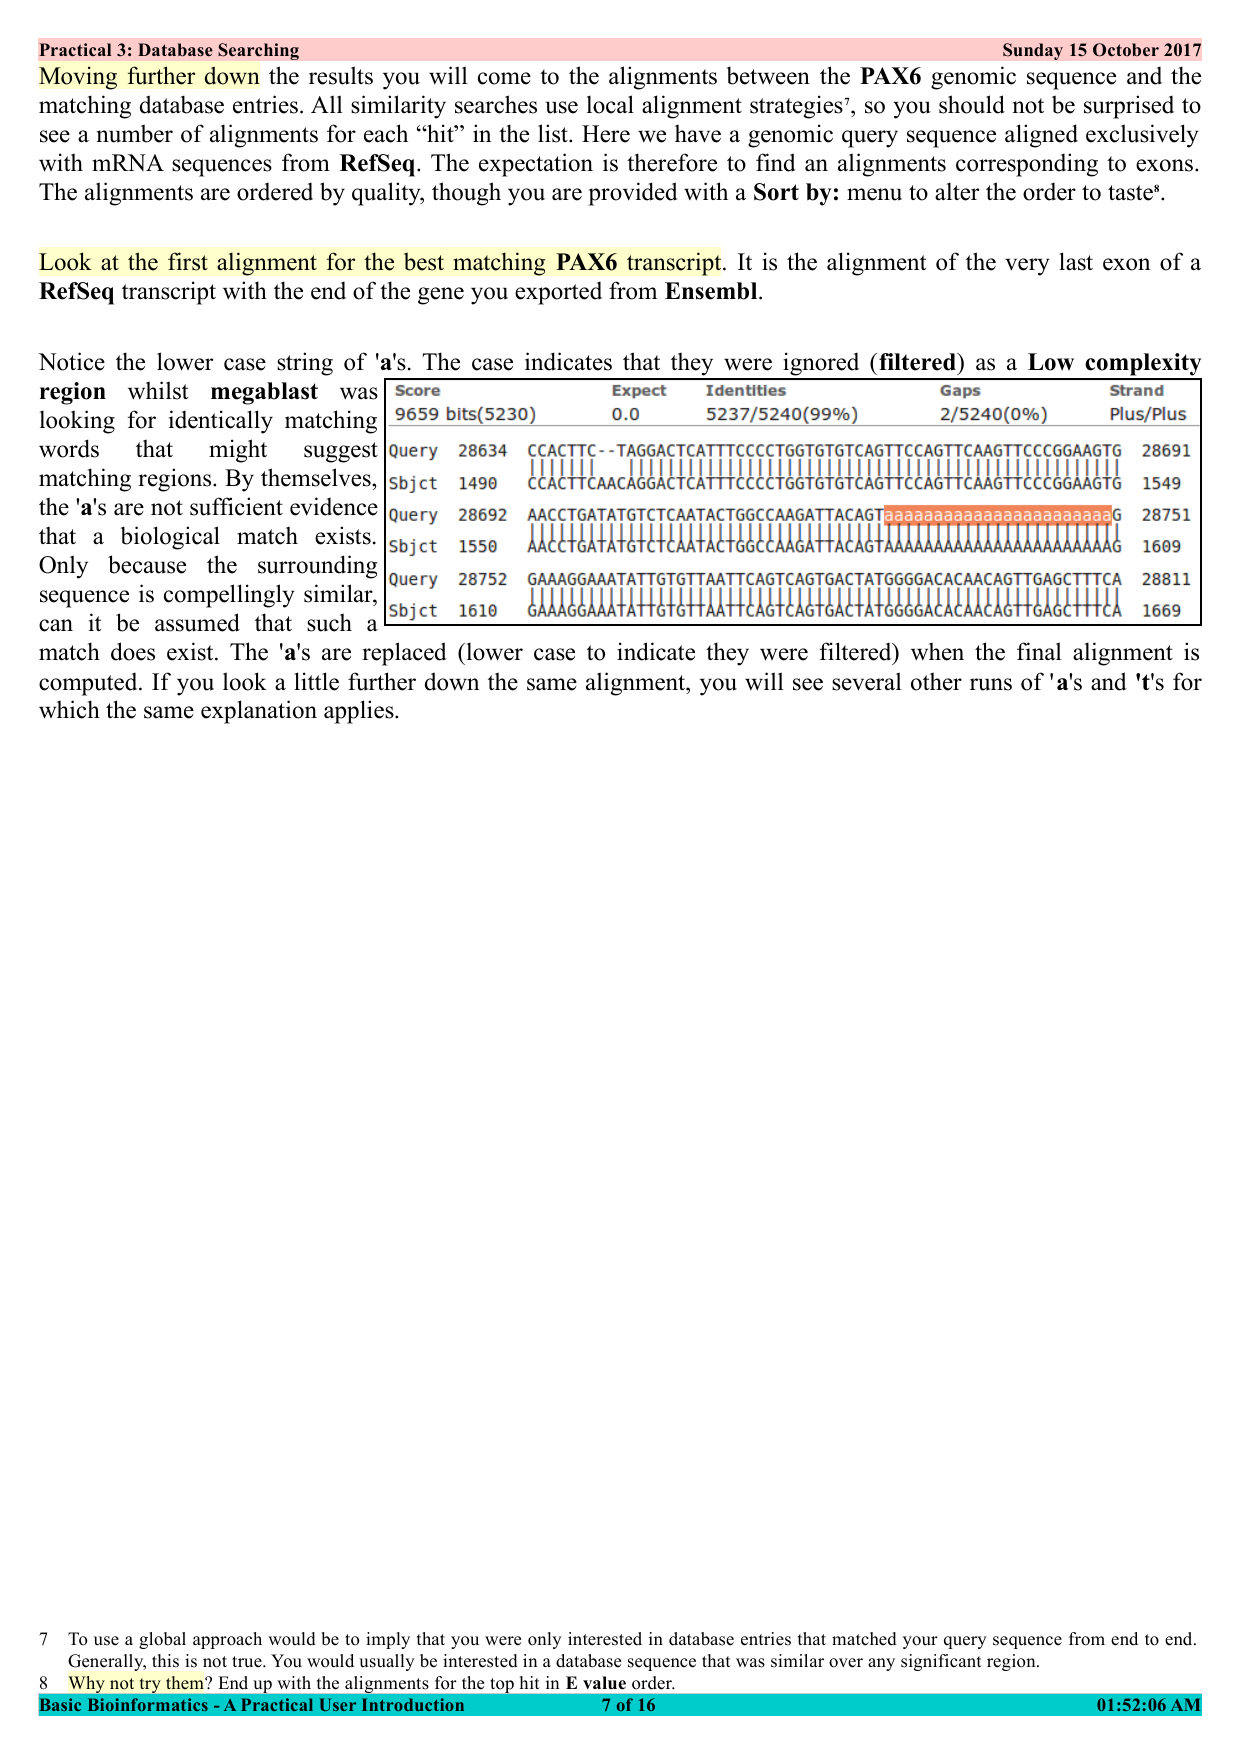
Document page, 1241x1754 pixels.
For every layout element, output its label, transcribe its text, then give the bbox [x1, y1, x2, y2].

text Moving further down the results you will come to the alignments between the PAX6 genomic sequence and the matching database entries. All similarity searches use local alignment strategies, so you should not be surprised to see a number of alignments for each “hit” in the list. Here we have a genomic query sequence aligned exclusively with mRNA sequences from RefSeq. The expectation is therefore to find an alignments corresponding to exons. The alignments are ordered by quality, though you are provided with a Sort by: menu to alter the order to taste. [38, 61, 1202, 206]
text Look at the first alignment for the best matching PAX6 transcript. It is the alignment of the very last exon of a RefSeq transcript with the end of the gene you exported from Ensembl. [38, 247, 1202, 305]
picture [386, 380, 1200, 624]
text Notice the lower case string of 'a's. The case indicates that they were ignored (filtered) as a Low complexity region whilst megablast was looking for identically matching words that might suggest matching regions. By themselves, the 'a's are not sufficient evidence that a biological match exists. Only because the surrounding sequence is compellingly similar, can it be assumed that such a match does exist. The 'a's are replaced (lower case to indicate they were filtered) when the final alignment is computed. If you look a little further down the same alignment, you will see several other runs of 'a's and 't's for which the same explanation applies. [38, 347, 1202, 724]
text Why not try them? End up with the alignments for the top hit in E value order. [38, 1671, 1202, 1693]
text To use a global approach would be to imply that you were only interested in database entries that matched your query sequence from end to end. Generally, this is not true. You would usually be interested in a database sequence that was similar over any significant region. [38, 1627, 1202, 1671]
